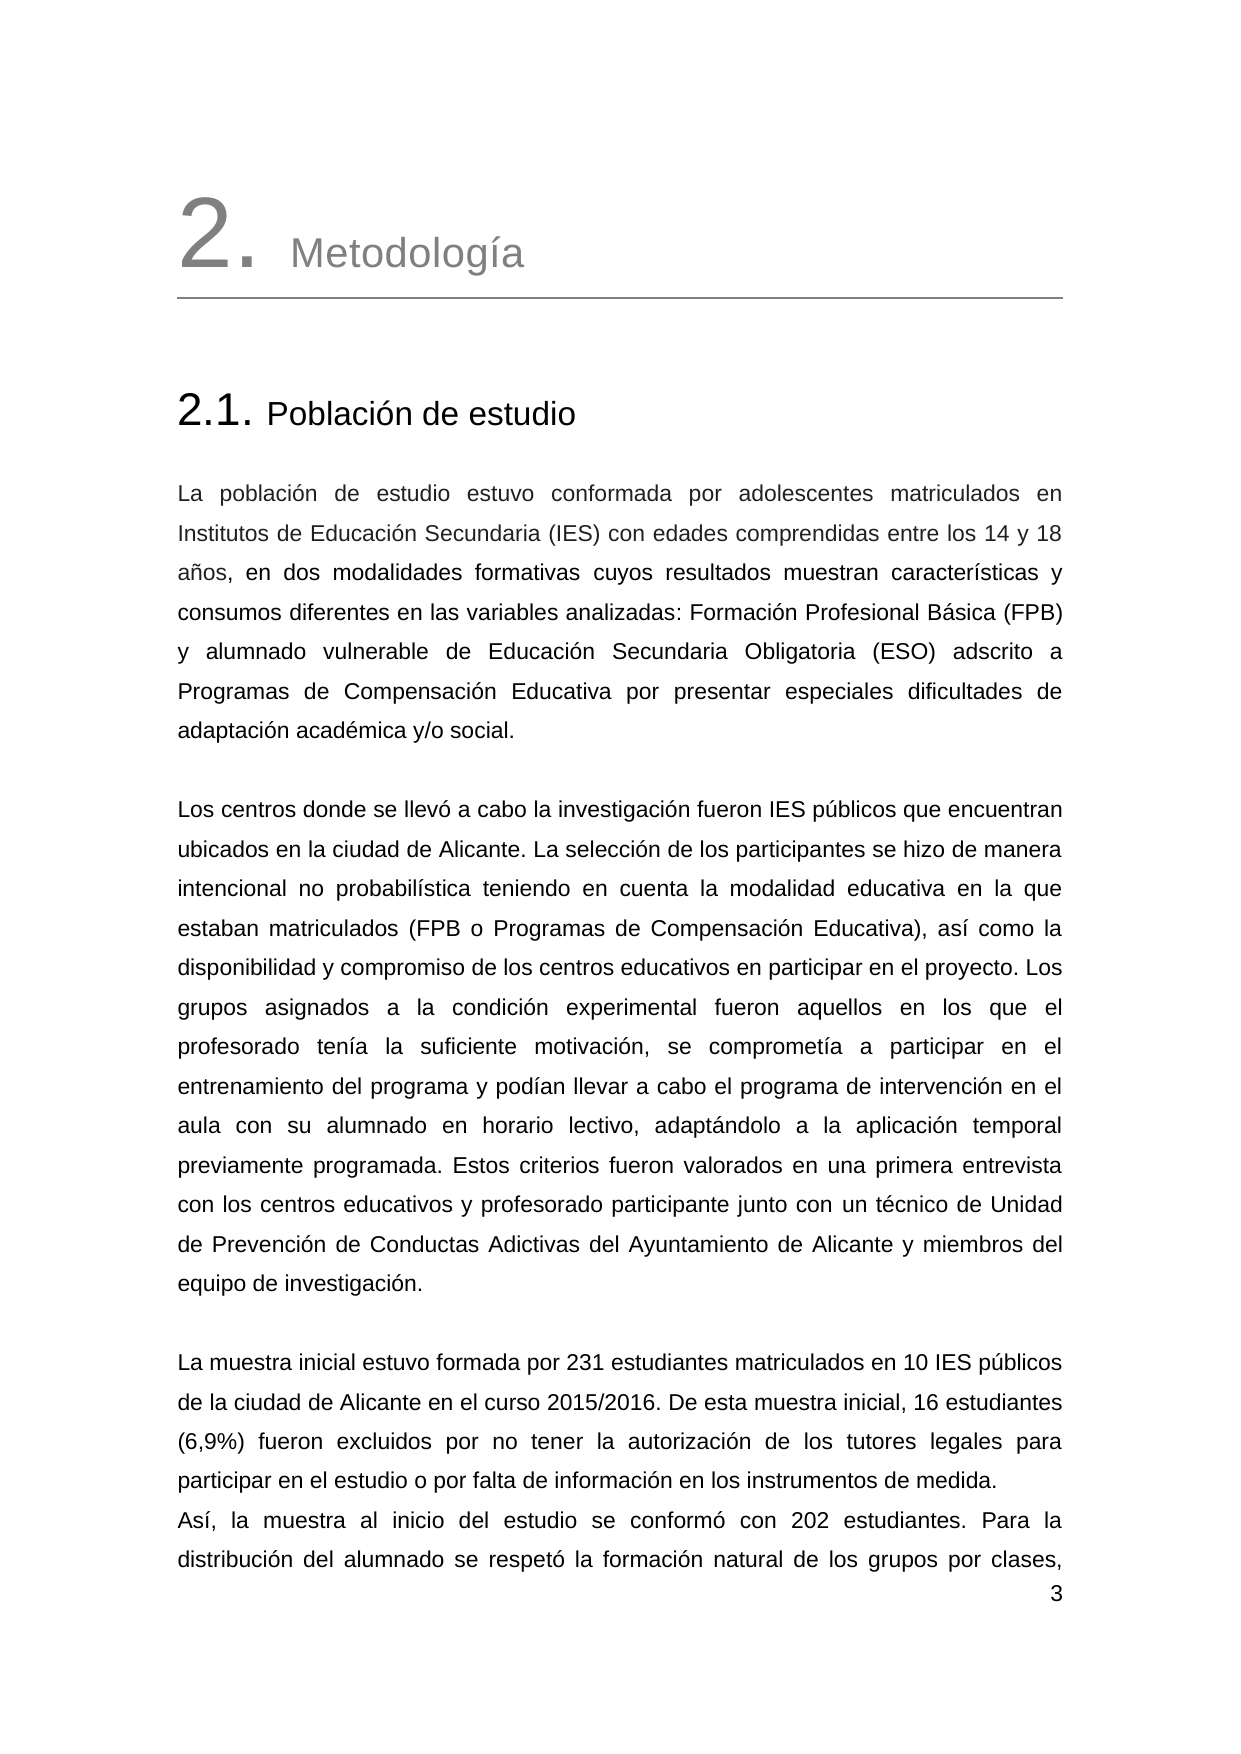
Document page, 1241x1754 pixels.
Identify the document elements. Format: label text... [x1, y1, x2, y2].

subtitle 2.1. Población de estudio [177, 382, 1063, 435]
text La muestra inicial estuvo formada por 231 estudiantes matriculados en 10 IES públicos de la ciudad de Alicante en el curso 2015/2016. De esta muestra inicial, 16 estudiantes (6,9%) fueron excluidos por no tener la autorización de los tutores legales para participar en el estudio o por falta de información en los instrumentos de medida. [177, 1349, 1063, 1494]
text Así, la muestra al inicio del estudio se conformó con 202 estudiantes. Para la distribución del alumnado se respetó la formación natural de los grupos por clases, [177, 1507, 1063, 1573]
text Los centros donde se llevó a cabo la investigación fueron IES públicos que encuentran ubicados en la ciudad de Alicante. La selección de los participantes se hizo de manera intencional no probabilística teniendo en cuenta la modalidad educativa en la que estaban matriculados (FPB o Programas de Compensación Educativa), así como la disponibilidad y compromiso de los centros educativos en participar en el proyecto. Los grupos asignados a la condición experimental fueron aquellos en los que el profesorado tenía la suficiente motivación, se comprometía a participar en el entrenamiento del programa y podían llevar a cabo el programa de intervención en el aula con su alumnado en horario lectivo, adaptándolo a la aplicación temporal previamente programada. Estos criterios fueron valorados en una primera entrevista con los centros educativos y profesorado participante junto con un técnico de Unidad de Prevención de Conductas Adictivas del Ayuntamiento de Alicante y miembros del equipo de investigación. [177, 796, 1063, 1296]
text La población de estudio estuvo conformada por adolescentes matriculados en Institutos de Educación Secundaria (IES) con edades comprendidas entre los 14 y 18 años, en dos modalidades formativas cuyos resultados muestran características y consumos diferentes en las variables analizadas: Formación Profesional Básica (FPB) y alumnado vulnerable de Educación Secundaria Obligatoria (ESO) adscrito a Programas de Compensación Educativa por presentar especiales dificultades de adaptación académica y/o social. [177, 480, 1063, 744]
text 2. Metodología [177, 174, 1063, 297]
